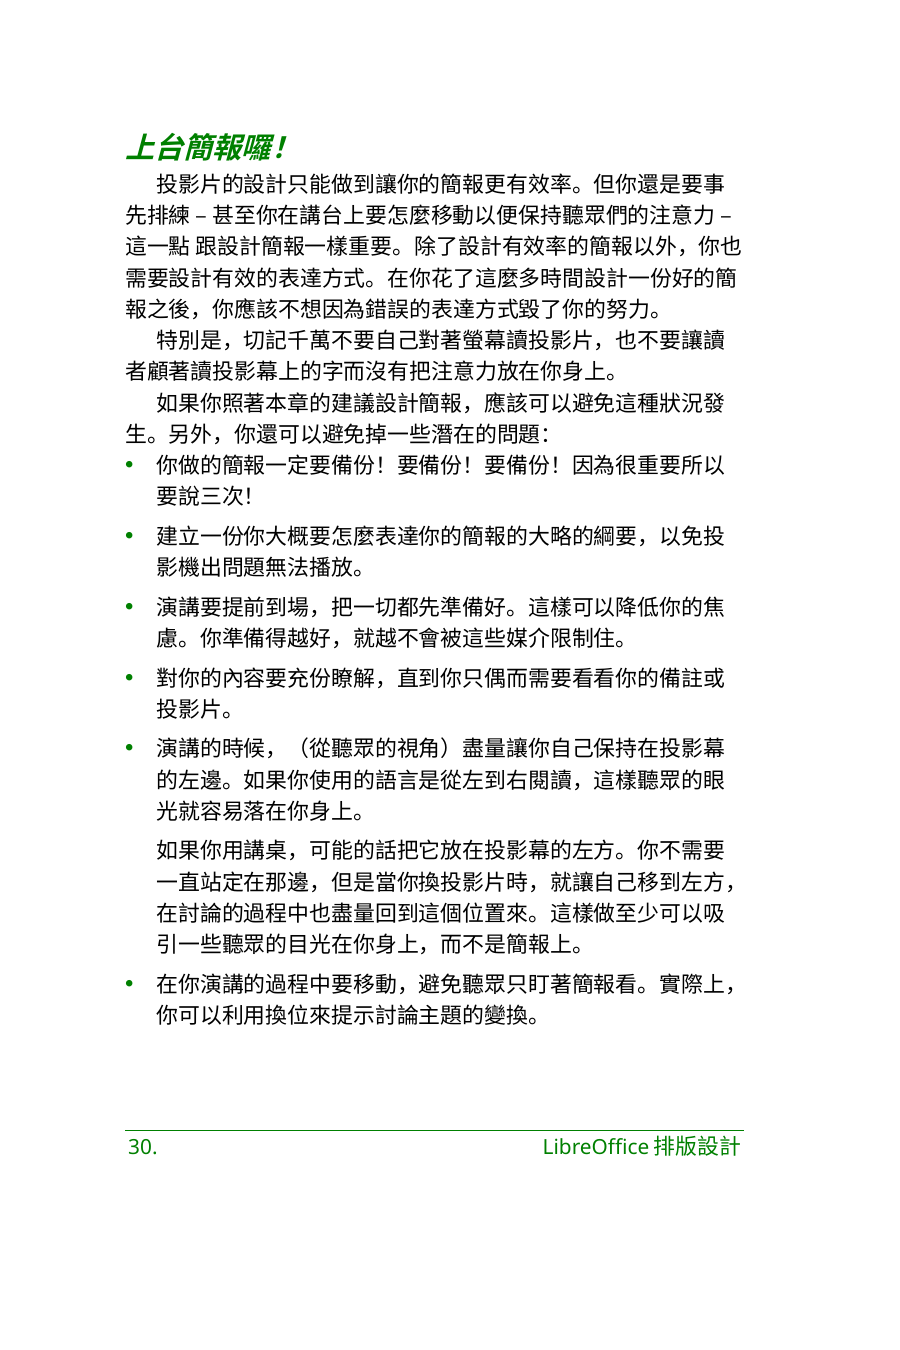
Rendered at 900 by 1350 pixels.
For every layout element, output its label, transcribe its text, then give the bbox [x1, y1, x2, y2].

text 如果你照著本章的建議設計簡報，應該可以避免這種狀況發生。另外，你還可以避免掉一些潛在的問題： [125, 386, 744, 448]
subtitle 上台簡報囉！ [125, 125, 744, 167]
text 如果你用講桌，可能的話把它放在投影幕的左方。你不需要一直站定在那邊，但是當你換投影片時，就讓自己移到左方，在討論的過程中也盡量回到這個位置來。這樣做至少可以吸引一些聽眾的目光在你身上，而不是簡報上。 [156, 834, 744, 959]
list 對你的內容要充份瞭解，直到你只偶而需要看看你的備註或投影片。 [125, 661, 744, 723]
list 建立一份你大概要怎麼表達你的簡報的大略的綱要，以免投影機出問題無法播放。 [125, 519, 744, 582]
list 演講的時候，（從聽眾的視角）盡量讓你自己保持在投影幕的左邊。如果你使用的語言是從左到右閱讀，這樣聽眾的眼光就容易落在你身上。 [125, 732, 744, 826]
text 特別是，切記千萬不要自己對著螢幕讀投影片，也不要讓讀者顧著讀投影幕上的字而沒有把注意力放在你身上。 [125, 323, 744, 386]
list 在你演講的過程中要移動，避免聽眾只盯著簡報看。實際上，你可以利用換位來提示討論主題的變換。 [125, 967, 744, 1030]
list 演講要提前到場，把一切都先準備好。這樣可以降低你的焦慮。你準備得越好，就越不會被這些媒介限制住。 [125, 590, 744, 653]
list 你做的簡報一定要備份！要備份！要備份！因為很重要所以要說三次！ [125, 448, 744, 511]
text 投影片的設計只能做到讓你的簡報更有效率。但你還是要事先排練 – 甚至你在講台上要怎麼移動以便保持聽眾們的注意力 – 這一點 跟設計簡報一樣重要。除了設計有效率的簡報以外，你也需要設計有效的表達方式。在你花了這麼多時間設計一份好的簡報之後，你應該不想因為錯誤的表達方式毀了你的努力。 [125, 167, 744, 323]
